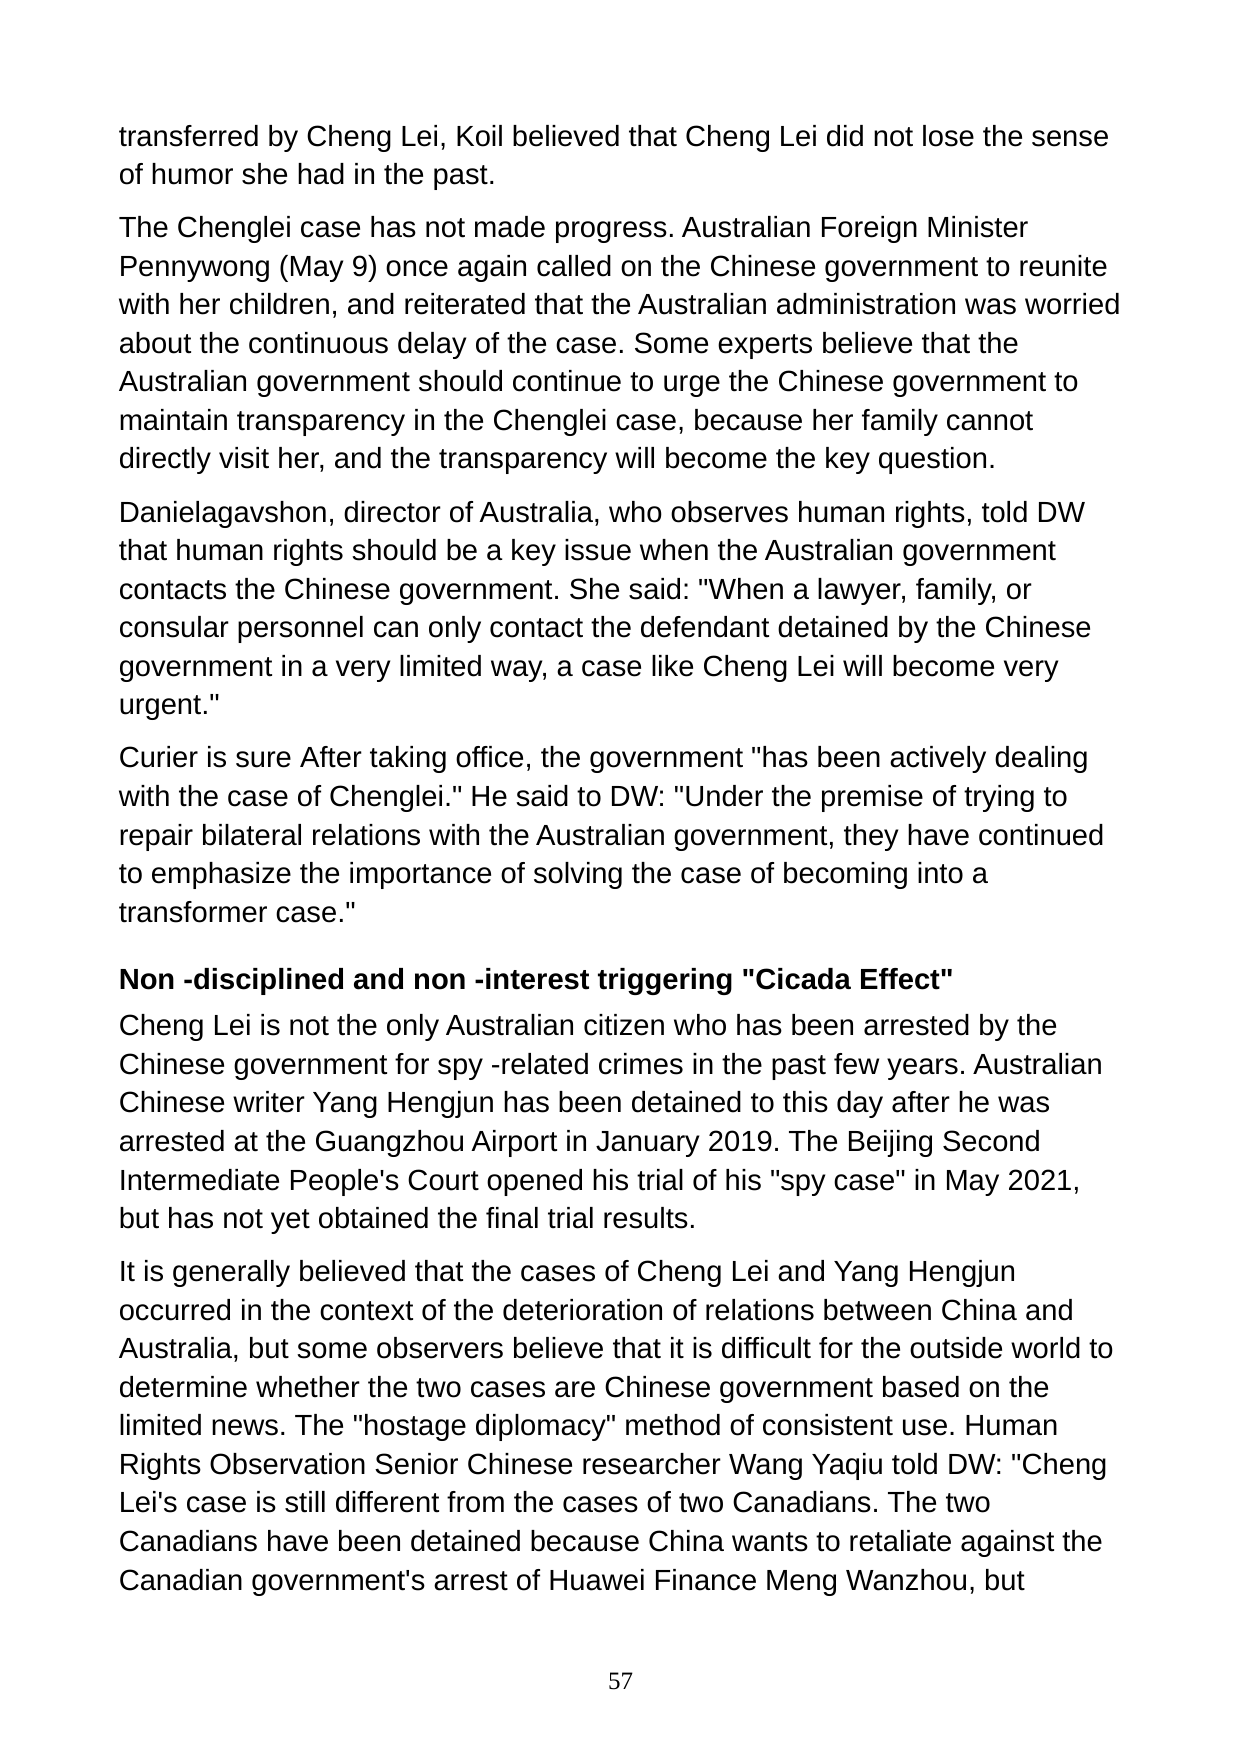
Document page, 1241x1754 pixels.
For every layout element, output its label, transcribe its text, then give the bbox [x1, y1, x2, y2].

text Danielagavshon, director of Australia, who observes human rights, told DW that human rights should be a key issue when the Australian government contacts the Chinese government. She said: "When a lawyer, family, or consular personnel can only contact the defendant detained by the Chinese government in a very limited way, a case like Cheng Lei will become very urgent." [118, 494, 1122, 721]
text Cheng Lei is not the only Australian citizen who has been arrested by the Chinese government for spy -related crimes in the past few years. Australian Chinese writer Yang Hengjun has been detained to this day after he was arrested at the Guangzhou Airport in January 2019. The Beijing Second Intermediate People's Court opened his trial of his "spy case" in May 2021, but has not yet obtained the final trial results. [118, 1008, 1122, 1234]
text Curier is sure After taking office, the government "has been actively dealing with the case of Chenglei." He said to DW: "Under the premise of trying to repair bilateral relations with the Australian government, they have continued to emphasize the importance of solving the case of becoming into a transformer case." [118, 740, 1122, 928]
subtitle Non -disciplined and non -interest triggering "Cicada Effect" [118, 962, 1122, 996]
text It is generally believed that the cases of Cheng Lei and Yang Hengjun occurred in the context of the deterioration of relations between China and Australia, but some observers believe that it is difficult for the outside world to determine whether the two cases are Chinese government based on the limited news. The "hostage diplomacy" method of consistent use. Human Rights Observation Senior Chinese researcher Wang Yaqiu told DW: "Cheng Lei's case is still different from the cases of two Canadians. The two Canadians have been detained because China wants to retaliate against the Canadian government's arrest of Huawei Finance Meng Wanzhou, but [118, 1254, 1122, 1596]
text transferred by Cheng Lei, Koil believed that Cheng Lei did not lose the sense of humor she had in the past. [118, 118, 1122, 191]
text The Chenglei case has not made progress. Australian Foreign Minister Pennywong (May 9) once again called on the Chinese government to reunite with her children, and reiterated that the Australian administration was worried about the continuous delay of the case. Some experts believe that the Australian government should continue to urge the Chinese government to maintain transparency in the Chenglei case, because her family cannot directly visit her, and the transparency will become the key question. [118, 210, 1122, 475]
